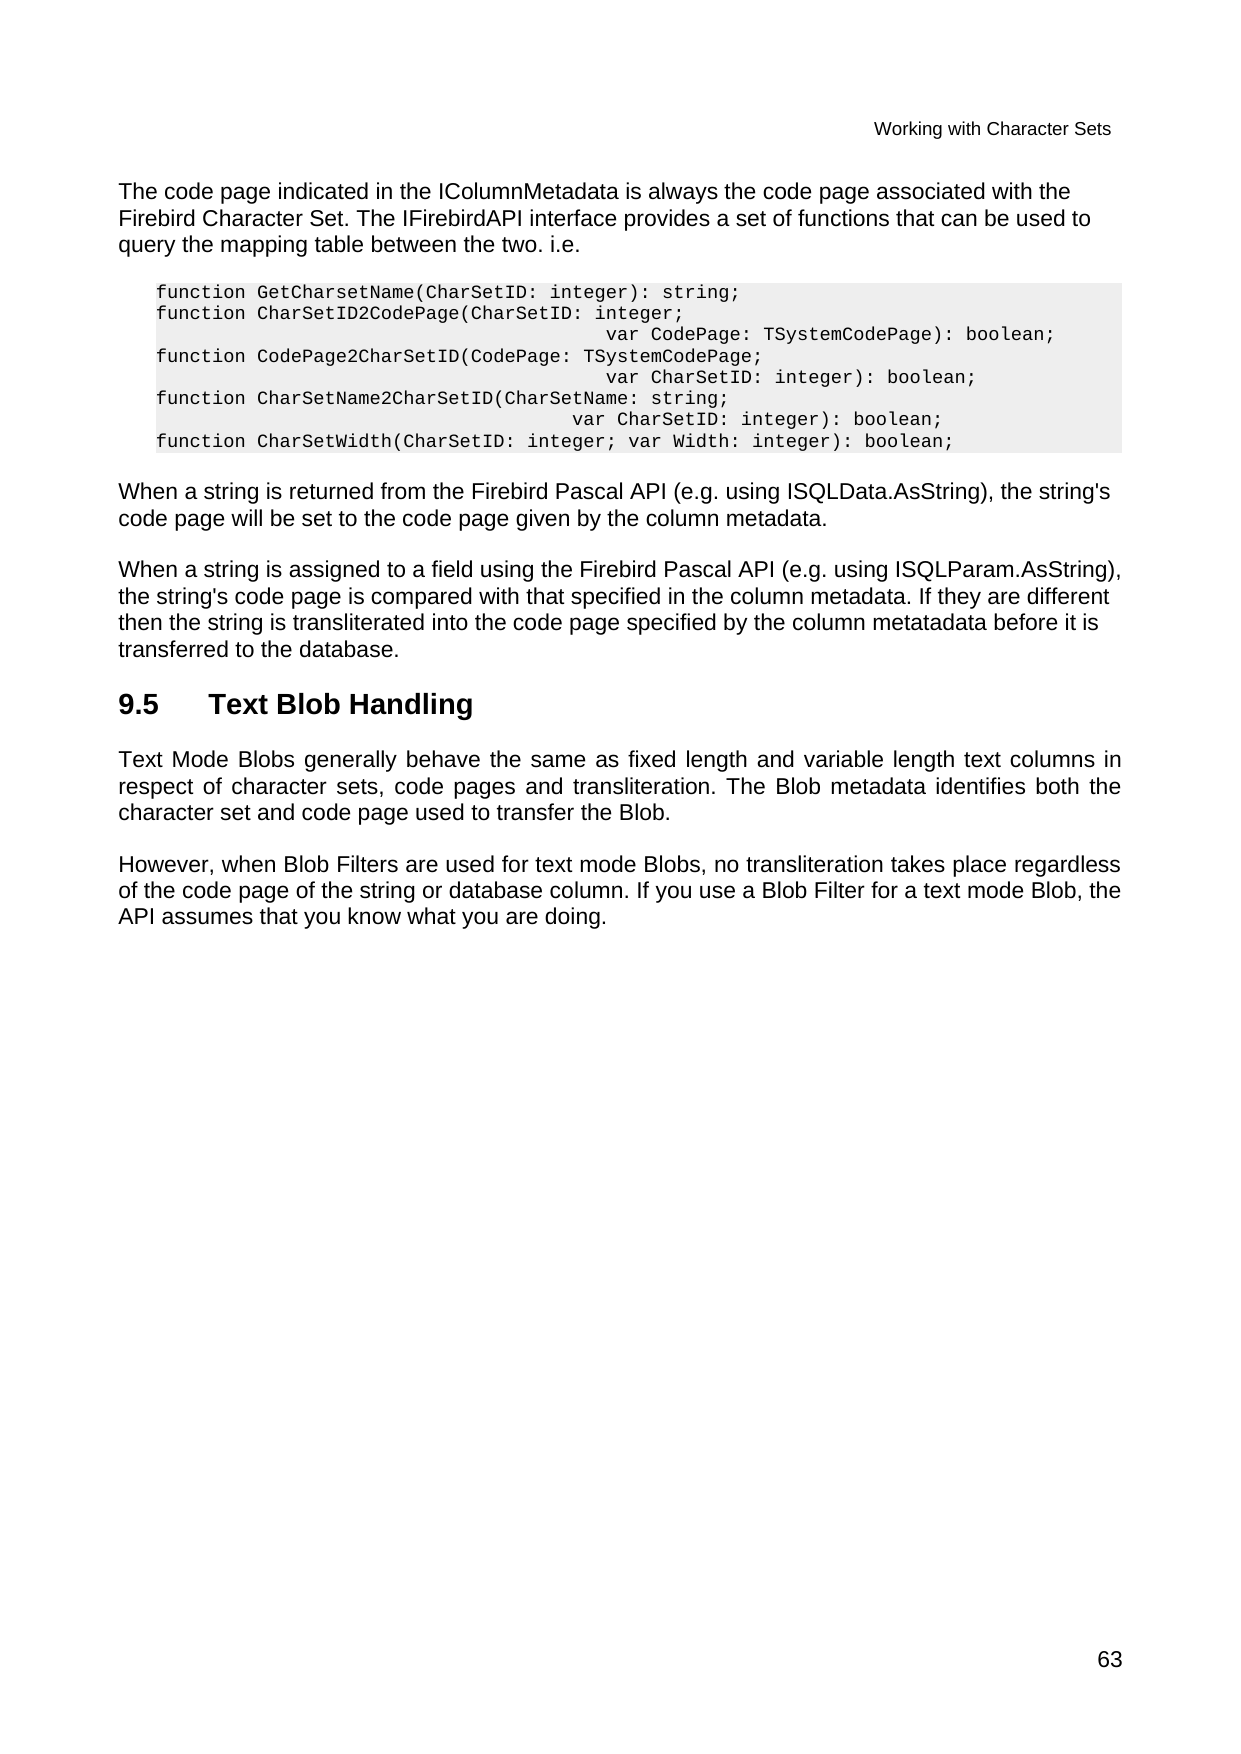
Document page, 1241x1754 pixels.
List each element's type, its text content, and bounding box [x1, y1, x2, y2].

text When a string is returned from the Firebird Pascal API (e.g. using ISQLData.AsString), the string's code page will be set to the code page given by the column metadata. [118, 478, 1122, 531]
text function CharSetID2CodePage(CharSetID: integer; [156, 304, 1122, 325]
text Text Mode Blobs generally behave the same as fixed length and variable length text columns in respect of character sets, code pages and transliteration. The Blob metadata identifies both the character set and code page used to transfer the Blob. [118, 746, 1122, 826]
subtitle Text Blob Handling [118, 687, 1122, 721]
text function CodePage2CharSetID(CodePage: TSystemCodePage; [156, 346, 1122, 368]
text var CharSetID: integer): boolean; [156, 368, 1122, 389]
text However, when Blob Filters are used for text mode Blobs, no transliteration takes place regardless of the code page of the string or database column. If you use a Blob Filter for a text mode Blob, the API assumes that you know what you are doing. [118, 851, 1122, 929]
text function CharSetWidth(CharSetID: integer; var Width: integer): boolean; [156, 431, 1122, 453]
text The code page indicated in the IColumnMetadata is always the code page associated with the Firebird Character Set. The IFirebirdAPI interface provides a set of functions that can be used to query the mapping table between the two. i.e. [118, 178, 1122, 257]
text function GetCharsetName(CharSetID: integer): string; [156, 283, 1122, 304]
text var CodePage: TSystemCodePage): boolean; [156, 325, 1122, 346]
text function CharSetName2CharSetID(CharSetName: string; [156, 389, 1122, 410]
text When a string is assigned to a field using the Firebird Pascal API (e.g. using ISQLParam.AsString), the string's code page is compared with that specified in the column metadata. If they are different then the string is transliterated into the code page specified by the column metatadata before it is transferred to the database. [118, 556, 1122, 662]
text var CharSetID: integer): boolean; [156, 410, 1122, 431]
